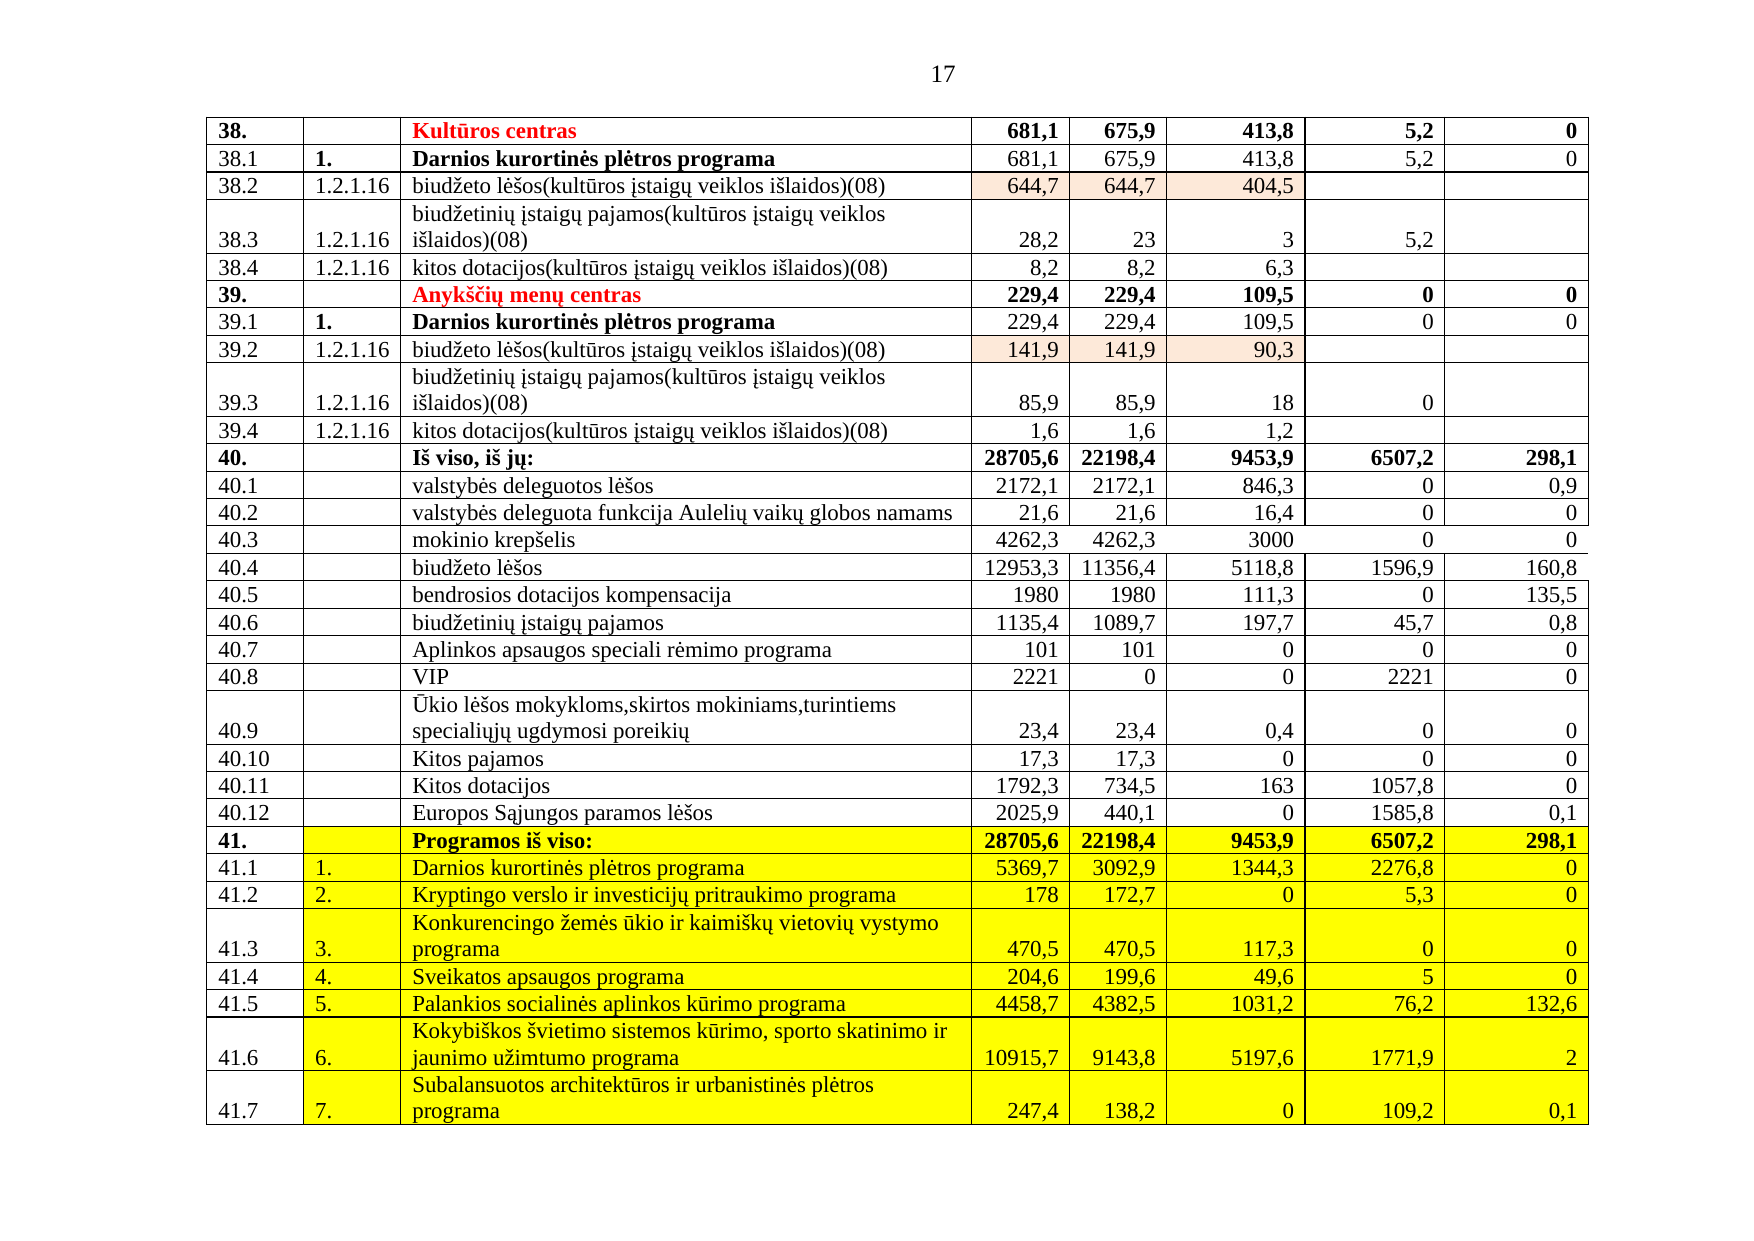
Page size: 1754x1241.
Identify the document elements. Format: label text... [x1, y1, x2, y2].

table_cell 101 [1070, 636, 1166, 662]
table_cell 0 [1445, 882, 1588, 908]
table_cell 440,1 [1070, 799, 1166, 826]
table_cell Kokybiškos švietimo sistemos kūrimo, sporto skatinimo ir jaunimo užimtumo programa [401, 1018, 971, 1070]
table_cell [304, 444, 400, 471]
table_cell 5,2 [1306, 118, 1444, 144]
table_cell 28,2 [972, 200, 1069, 252]
table_cell 229,4 [972, 308, 1069, 335]
table_cell 3092,9 [1070, 854, 1166, 881]
table_cell kitos dotacijos(kultūros įstaigų veiklos išlaidos)(08) [401, 254, 971, 280]
table_cell 109,2 [1306, 1071, 1444, 1124]
table_cell Sveikatos apsaugos programa [401, 963, 971, 989]
table_cell 40.10 [207, 745, 303, 771]
table_cell 38.4 [207, 254, 303, 280]
table_cell 8,2 [972, 254, 1069, 280]
table_cell 85,9 [1070, 363, 1166, 416]
table_cell 40.9 [207, 691, 303, 743]
table_cell 41.2 [207, 882, 303, 908]
table_cell 41.1 [207, 854, 303, 881]
table_cell 0 [1167, 1071, 1304, 1124]
table_cell 675,9 [1070, 118, 1166, 144]
table_cell 846,3 [1167, 472, 1304, 498]
table_cell 1.2.1.16 [304, 417, 400, 443]
table_cell 1344,3 [1167, 854, 1304, 881]
table_cell 23 [1070, 200, 1166, 252]
table_cell 0,9 [1445, 472, 1588, 498]
table_cell 4. [304, 963, 400, 989]
table_cell 40. [207, 444, 303, 471]
table_cell Europos Sąjungos paramos lėšos [401, 799, 971, 826]
table_cell 1. [304, 308, 400, 335]
table_cell 1,6 [1070, 417, 1166, 443]
table_cell [304, 581, 400, 608]
table_cell 132,6 [1445, 990, 1588, 1016]
table_cell 2172,1 [1070, 472, 1166, 498]
table_cell 0,4 [1167, 691, 1304, 743]
table_cell 0 [1306, 745, 1444, 771]
table_cell 41.4 [207, 963, 303, 989]
table_cell 1.2.1.16 [304, 173, 400, 199]
table_cell 12953,3 [972, 554, 1069, 580]
table_cell 17,3 [972, 745, 1069, 771]
table_cell 21,6 [1070, 499, 1166, 525]
table_cell 39.1 [207, 308, 303, 335]
table_cell 41. [207, 827, 303, 853]
table_cell 90,3 [1167, 336, 1304, 362]
table_cell 413,8 [1167, 145, 1304, 171]
table_cell 40.8 [207, 664, 303, 690]
table_cell [1306, 336, 1444, 362]
table_cell 1. [304, 854, 400, 881]
table_cell [304, 799, 400, 826]
table_cell 141,9 [972, 336, 1069, 362]
table_cell 0 [1445, 526, 1588, 553]
table_cell biudžetinių įstaigų pajamos(kultūros įstaigų veiklos išlaidos)(08) [401, 363, 971, 416]
table_cell [1445, 200, 1588, 252]
table_cell 38. [207, 118, 303, 144]
table_cell 0 [1306, 308, 1444, 335]
table_cell 0,8 [1445, 609, 1588, 635]
table_cell 160,8 [1445, 554, 1588, 580]
table_cell [304, 281, 400, 307]
table_cell 22198,4 [1070, 444, 1166, 471]
table_cell 229,4 [1070, 281, 1166, 307]
table_cell 9453,9 [1167, 444, 1304, 471]
table_cell 2221 [1306, 664, 1444, 690]
table_cell 40.4 [207, 554, 303, 580]
table_cell Darnios kurortinės plėtros programa [401, 854, 971, 881]
table_cell 0 [1445, 145, 1588, 171]
table_cell 0 [1305, 526, 1445, 553]
table_cell 2276,8 [1306, 854, 1444, 881]
table_cell 5369,7 [972, 854, 1069, 881]
table_cell 0 [1445, 636, 1588, 662]
table_cell [1445, 363, 1588, 416]
table_cell 675,9 [1070, 145, 1166, 171]
table_cell 40.1 [207, 472, 303, 498]
table_cell 0 [1445, 118, 1588, 144]
table_cell 0 [1306, 472, 1444, 498]
table_cell 40.2 [207, 499, 303, 525]
table_cell biudžetinių įstaigų pajamos [401, 609, 971, 635]
table_cell 23,4 [972, 691, 1069, 743]
table_cell [304, 827, 400, 853]
table_cell 39. [207, 281, 303, 307]
table_cell 40.3 [207, 526, 303, 553]
table_cell 5,3 [1306, 882, 1444, 908]
table_cell Anykščių menų centras [401, 281, 971, 307]
table_cell 141,9 [1070, 336, 1166, 362]
table_cell 11356,4 [1070, 554, 1166, 580]
table_cell [304, 499, 400, 525]
table_cell 1135,4 [972, 609, 1069, 635]
table_cell 6,3 [1167, 254, 1304, 280]
table_cell 298,1 [1445, 827, 1588, 853]
table_cell 0 [1306, 499, 1444, 525]
table_cell [304, 691, 400, 743]
table_cell 7. [304, 1071, 400, 1124]
table_cell 229,4 [1070, 308, 1166, 335]
table_cell 21,6 [972, 499, 1069, 525]
table_cell 0 [1167, 636, 1304, 662]
table_cell Darnios kurortinės plėtros programa [401, 145, 971, 171]
table_cell 0 [1306, 581, 1444, 608]
table_cell 1792,3 [972, 772, 1069, 798]
table_cell 6507,2 [1306, 444, 1444, 471]
table_cell 28705,6 [972, 444, 1069, 471]
table_cell 38.2 [207, 173, 303, 199]
table_cell 0 [1306, 691, 1444, 743]
table_cell 0 [1306, 909, 1444, 962]
table_cell 2. [304, 882, 400, 908]
table_cell 5. [304, 990, 400, 1016]
table_cell Konkurencingo žemės ūkio ir kaimiškų vietovių vystymo programa [401, 909, 971, 962]
table_cell 85,9 [972, 363, 1069, 416]
table_cell 5 [1306, 963, 1444, 989]
table_cell [1445, 173, 1588, 199]
table_cell 0 [1445, 308, 1588, 335]
table_cell 0 [1070, 664, 1166, 690]
table_cell 413,8 [1167, 118, 1304, 144]
table_cell 5118,8 [1167, 554, 1304, 580]
table_cell 49,6 [1167, 963, 1304, 989]
table_cell 163 [1167, 772, 1304, 798]
table_cell 1980 [1070, 581, 1166, 608]
table_cell 0,1 [1445, 1071, 1588, 1124]
table_cell [304, 609, 400, 635]
table_cell 0 [1306, 281, 1444, 307]
table_cell 1,6 [972, 417, 1069, 443]
table_cell 1.2.1.16 [304, 200, 400, 252]
table_cell 681,1 [972, 145, 1069, 171]
table_cell 1980 [972, 581, 1069, 608]
table_cell 681,1 [972, 118, 1069, 144]
table_cell 404,5 [1167, 173, 1304, 199]
table_cell 2025,9 [972, 799, 1069, 826]
table_cell 111,3 [1167, 581, 1304, 608]
table_cell 1585,8 [1306, 799, 1444, 826]
table_cell 8,2 [1070, 254, 1166, 280]
table_cell 0 [1445, 854, 1588, 881]
table_cell 76,2 [1306, 990, 1444, 1016]
table_cell [1306, 417, 1444, 443]
table_cell 2 [1445, 1018, 1588, 1070]
table_cell 1.2.1.16 [304, 363, 400, 416]
table_cell 0 [1167, 745, 1304, 771]
table_cell 39.3 [207, 363, 303, 416]
table_cell 40.6 [207, 609, 303, 635]
table_cell [304, 745, 400, 771]
table_cell 199,6 [1070, 963, 1166, 989]
table_cell 3. [304, 909, 400, 962]
table_cell Aplinkos apsaugos speciali rėmimo programa [401, 636, 971, 662]
table_cell bendrosios dotacijos kompensacija [401, 581, 971, 608]
table_cell 38.1 [207, 145, 303, 171]
table_cell 1,2 [1167, 417, 1304, 443]
table_cell 9143,8 [1070, 1018, 1166, 1070]
table_cell 41.6 [207, 1018, 303, 1070]
table_cell 0 [1167, 799, 1304, 826]
table_cell 172,7 [1070, 882, 1166, 908]
table_cell valstybės deleguotos lėšos [401, 472, 971, 498]
table_cell 470,5 [1070, 909, 1166, 962]
table_cell 40.12 [207, 799, 303, 826]
table_cell 5,2 [1306, 145, 1444, 171]
table_cell 470,5 [972, 909, 1069, 962]
table_cell mokinio krepšelis [401, 526, 971, 553]
table_cell [304, 772, 400, 798]
table_cell Kryptingo verslo ir investicijų pritraukimo programa [401, 882, 971, 908]
table_cell 229,4 [972, 281, 1069, 307]
table_cell valstybės deleguota funkcija Aulelių vaikų globos namams [401, 499, 971, 525]
table_cell 0 [1445, 499, 1588, 525]
table_cell 41.7 [207, 1071, 303, 1124]
table_cell 0 [1167, 882, 1304, 908]
table_cell 45,7 [1306, 609, 1444, 635]
table_cell 1596,9 [1306, 554, 1444, 580]
table_cell 1. [304, 145, 400, 171]
table_cell 0 [1445, 664, 1588, 690]
table_cell 1.2.1.16 [304, 254, 400, 280]
table_cell 22198,4 [1070, 827, 1166, 853]
table_cell 0 [1445, 281, 1588, 307]
table_cell 1031,2 [1167, 990, 1304, 1016]
table_cell [1445, 254, 1588, 280]
table_cell [304, 118, 400, 144]
table_cell 2172,1 [972, 472, 1069, 498]
table_cell 40.5 [207, 581, 303, 608]
table_cell 135,5 [1445, 581, 1588, 608]
table_cell 0 [1445, 691, 1588, 743]
table_cell 0 [1445, 963, 1588, 989]
table_cell 138,2 [1070, 1071, 1166, 1124]
table_cell 101 [972, 636, 1069, 662]
table_cell 38.3 [207, 200, 303, 252]
table_cell biudžeto lėšos(kultūros įstaigų veiklos išlaidos)(08) [401, 336, 971, 362]
table_cell 39.2 [207, 336, 303, 362]
table_cell Darnios kurortinės plėtros programa [401, 308, 971, 335]
table_cell Palankios socialinės aplinkos kūrimo programa [401, 990, 971, 1016]
table_cell 644,7 [1070, 173, 1166, 199]
table_cell 5,2 [1306, 200, 1444, 252]
table_cell 4382,5 [1070, 990, 1166, 1016]
table_cell 109,5 [1167, 281, 1304, 307]
table_cell Subalansuotos architektūros ir urbanistinės plėtros programa [401, 1071, 971, 1124]
table_cell 4458,7 [972, 990, 1069, 1016]
table_cell [304, 554, 400, 580]
table_cell 197,7 [1167, 609, 1304, 635]
table_cell 3 [1167, 200, 1304, 252]
table_cell 28705,6 [972, 827, 1069, 853]
table_cell 1089,7 [1070, 609, 1166, 635]
table_cell 0 [1306, 363, 1444, 416]
table_cell [304, 636, 400, 662]
table_cell [304, 526, 400, 553]
table_cell 0 [1445, 745, 1588, 771]
table_cell [304, 664, 400, 690]
table_cell 5197,6 [1167, 1018, 1304, 1070]
table_cell 109,5 [1167, 308, 1304, 335]
table_cell 178 [972, 882, 1069, 908]
table_cell 17,3 [1070, 745, 1166, 771]
table_cell 3000 [1167, 526, 1305, 553]
table_cell 10915,7 [972, 1018, 1069, 1070]
table_cell 247,4 [972, 1071, 1069, 1124]
table_cell 39.4 [207, 417, 303, 443]
table_cell 0,1 [1445, 799, 1588, 826]
table_cell Kitos dotacijos [401, 772, 971, 798]
table_cell [304, 472, 400, 498]
table_cell 0 [1445, 772, 1588, 798]
table_cell 18 [1167, 363, 1304, 416]
table_cell Programos iš viso: [401, 827, 971, 853]
table_cell 734,5 [1070, 772, 1166, 798]
table_cell [1445, 417, 1588, 443]
table_cell 6. [304, 1018, 400, 1070]
table_cell 40.7 [207, 636, 303, 662]
table_cell 117,3 [1167, 909, 1304, 962]
table_cell 41.5 [207, 990, 303, 1016]
table_cell 6507,2 [1306, 827, 1444, 853]
table_cell 4262,3 [1070, 526, 1167, 553]
table_cell 4262,3 [972, 526, 1070, 553]
table_cell Kultūros centras [401, 118, 971, 144]
table_cell 1057,8 [1306, 772, 1444, 798]
table_cell Ūkio lėšos mokykloms,skirtos mokiniams,turintiems specialiųjų ugdymosi poreikių [401, 691, 971, 743]
table_cell 16,4 [1167, 499, 1304, 525]
table_cell 23,4 [1070, 691, 1166, 743]
table_cell 0 [1445, 909, 1588, 962]
table_cell biudžetinių įstaigų pajamos(kultūros įstaigų veiklos išlaidos)(08) [401, 200, 971, 252]
table_cell 40.11 [207, 772, 303, 798]
table_cell biudžeto lėšos [401, 554, 971, 580]
table_cell [1306, 173, 1444, 199]
table_cell VIP [401, 664, 971, 690]
table_cell 41.3 [207, 909, 303, 962]
table_cell 0 [1306, 636, 1444, 662]
table_cell 204,6 [972, 963, 1069, 989]
table_cell 1771,9 [1306, 1018, 1444, 1070]
table_cell [1306, 254, 1444, 280]
table_cell 9453,9 [1167, 827, 1304, 853]
table_cell Kitos pajamos [401, 745, 971, 771]
table_cell 0 [1167, 664, 1304, 690]
table_cell [1445, 336, 1588, 362]
table_cell 2221 [972, 664, 1069, 690]
table_cell 1.2.1.16 [304, 336, 400, 362]
table_cell 644,7 [972, 173, 1069, 199]
table_cell Iš viso, iš jų: [401, 444, 971, 471]
table_cell biudžeto lėšos(kultūros įstaigų veiklos išlaidos)(08) [401, 173, 971, 199]
table_cell kitos dotacijos(kultūros įstaigų veiklos išlaidos)(08) [401, 417, 971, 443]
table_cell 298,1 [1445, 444, 1588, 471]
